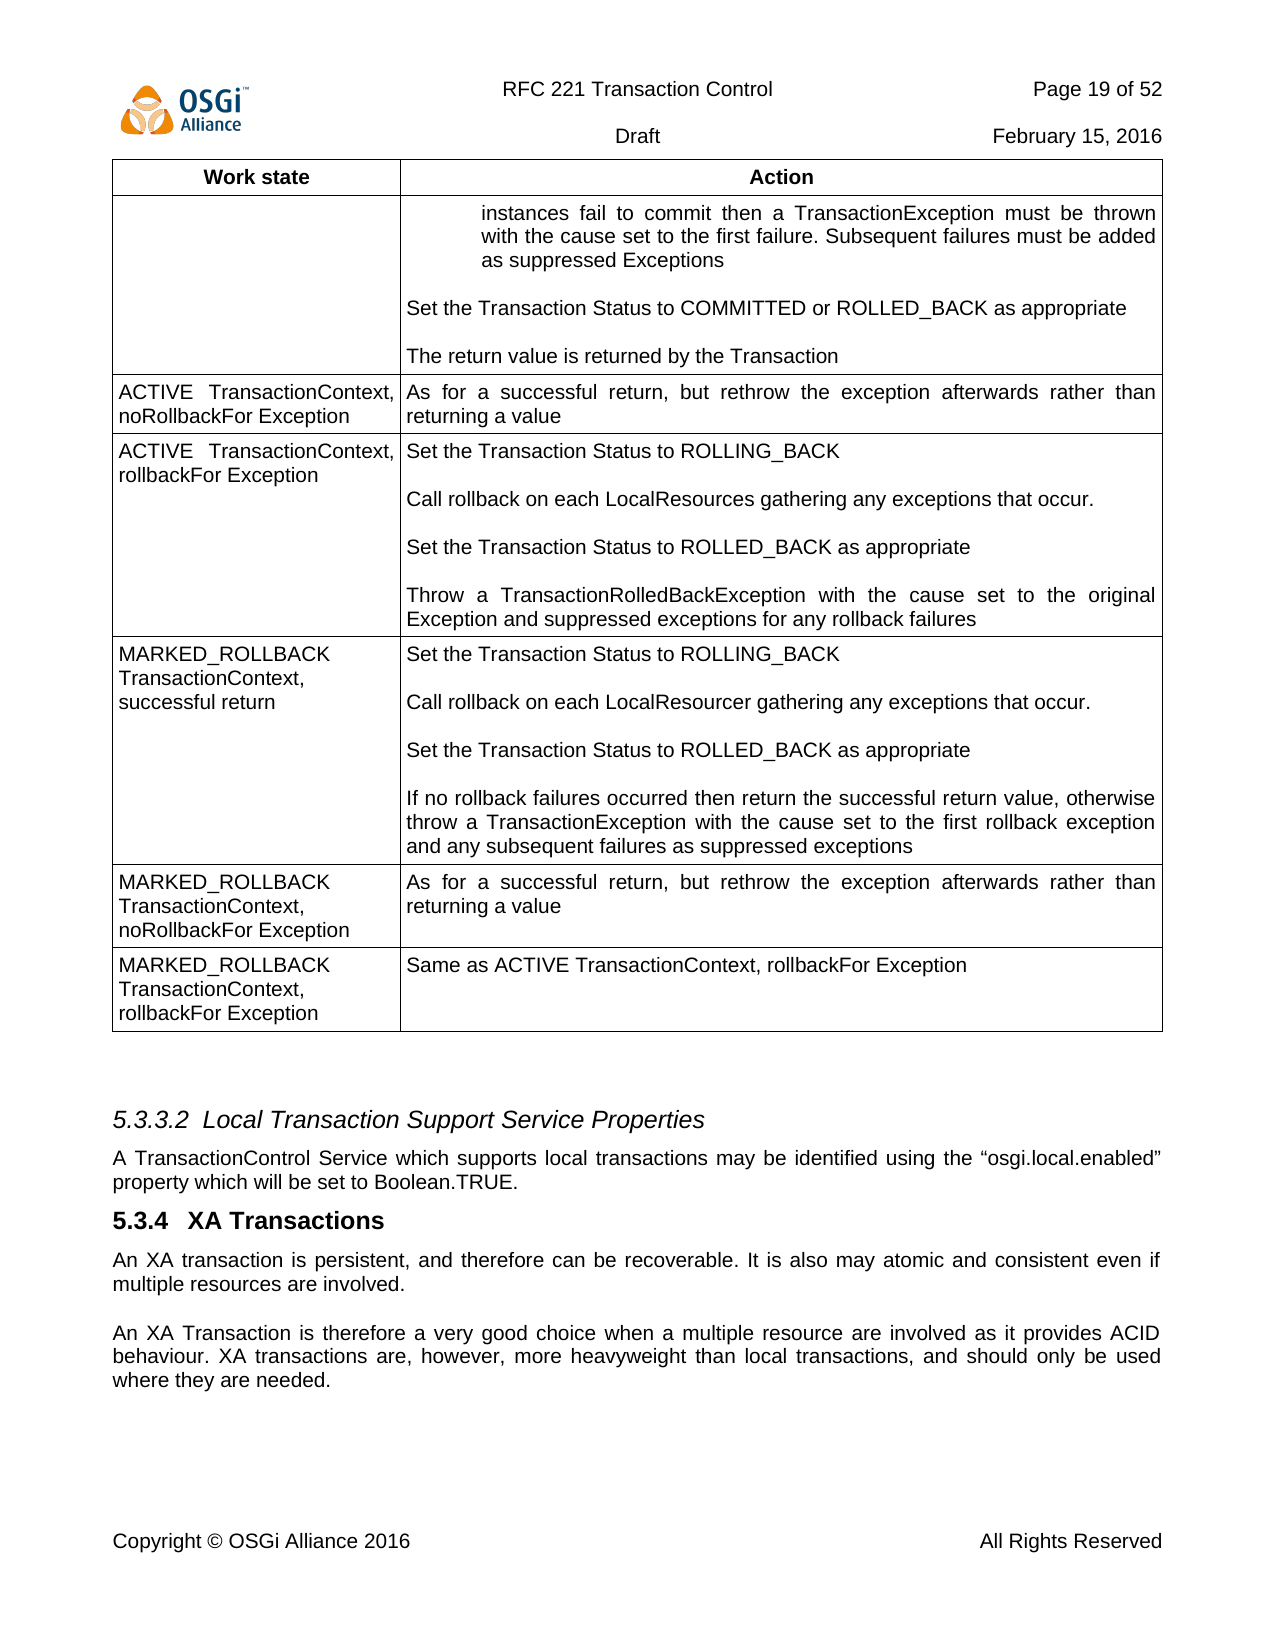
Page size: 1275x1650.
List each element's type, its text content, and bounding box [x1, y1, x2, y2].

table_cell Same as ACTIVE TransactionContext, rollbackFor Exception [401, 948, 1162, 1031]
table_cell ACTIVE TransactionContext, rollbackFor Exception [113, 434, 400, 636]
table_cell Set the Transaction Status to ROLLING_BACK Call rollback on each LocalResourcer gathering any exceptions that occur. Set the Transaction Status to ROLLED_BACK as appropriate If no rollback failures occurred then return the successful return value, otherwise throw a TransactionException with the cause set to the first rollback exception and any subsequent failures as suppressed exceptions [401, 637, 1162, 864]
text An XA Transaction is therefore a very good choice when a multiple resource are involved as it provides ACID behaviour. XA transactions are, however, more heavyweight than local transactions, and should only be used where they are needed. [112, 1320, 1162, 1392]
table_cell [113, 196, 400, 374]
table_header Action [401, 160, 1162, 194]
table_cell MARKED_ROLLBACK TransactionContext, noRollbackFor Exception [113, 865, 400, 947]
picture [113, 78, 257, 142]
table_cell ACTIVE TransactionContext, noRollbackFor Exception [113, 375, 400, 433]
text An XA transaction is persistent, and therefore can be recoverable. It is also may atomic and consistent even if multiple resources are involved. [112, 1247, 1162, 1295]
subtitle XA Transactions [112, 1206, 1162, 1235]
table_header Work state [113, 160, 400, 194]
table_cell MARKED_ROLLBACK TransactionContext, successful return [113, 637, 400, 864]
table_cell Set the Transaction Status to ROLLING_BACK Call rollback on each LocalResources gathering any exceptions that occur. Set the Transaction Status to ROLLED_BACK as appropriate Throw a TransactionRolledBackException with the cause set to the original Exception and suppressed exceptions for any rollback failures [401, 434, 1162, 636]
text A TransactionControl Service which supports local transactions may be identified using the “osgi.local.enabled” property which will be set to Boolean.TRUE. [112, 1146, 1162, 1194]
subtitle Local Transaction Support Service Properties [112, 1104, 1162, 1133]
table_cell As for a successful return, but rethrow the exception afterwards rather than returning a value [401, 865, 1162, 947]
table_cell As for a successful return, but rethrow the exception afterwards rather than returning a value [401, 375, 1162, 433]
table_cell MARKED_ROLLBACK TransactionContext, rollbackFor Exception [113, 948, 400, 1031]
table_cell instances fail to commit then a TransactionException must be thrown with the cause set to the first failure. Subsequent failures must be added as suppressed Exceptions Set the Transaction Status to COMMITTED or ROLLED_BACK as appropriate The return value is returned by the Transaction [401, 196, 1162, 374]
